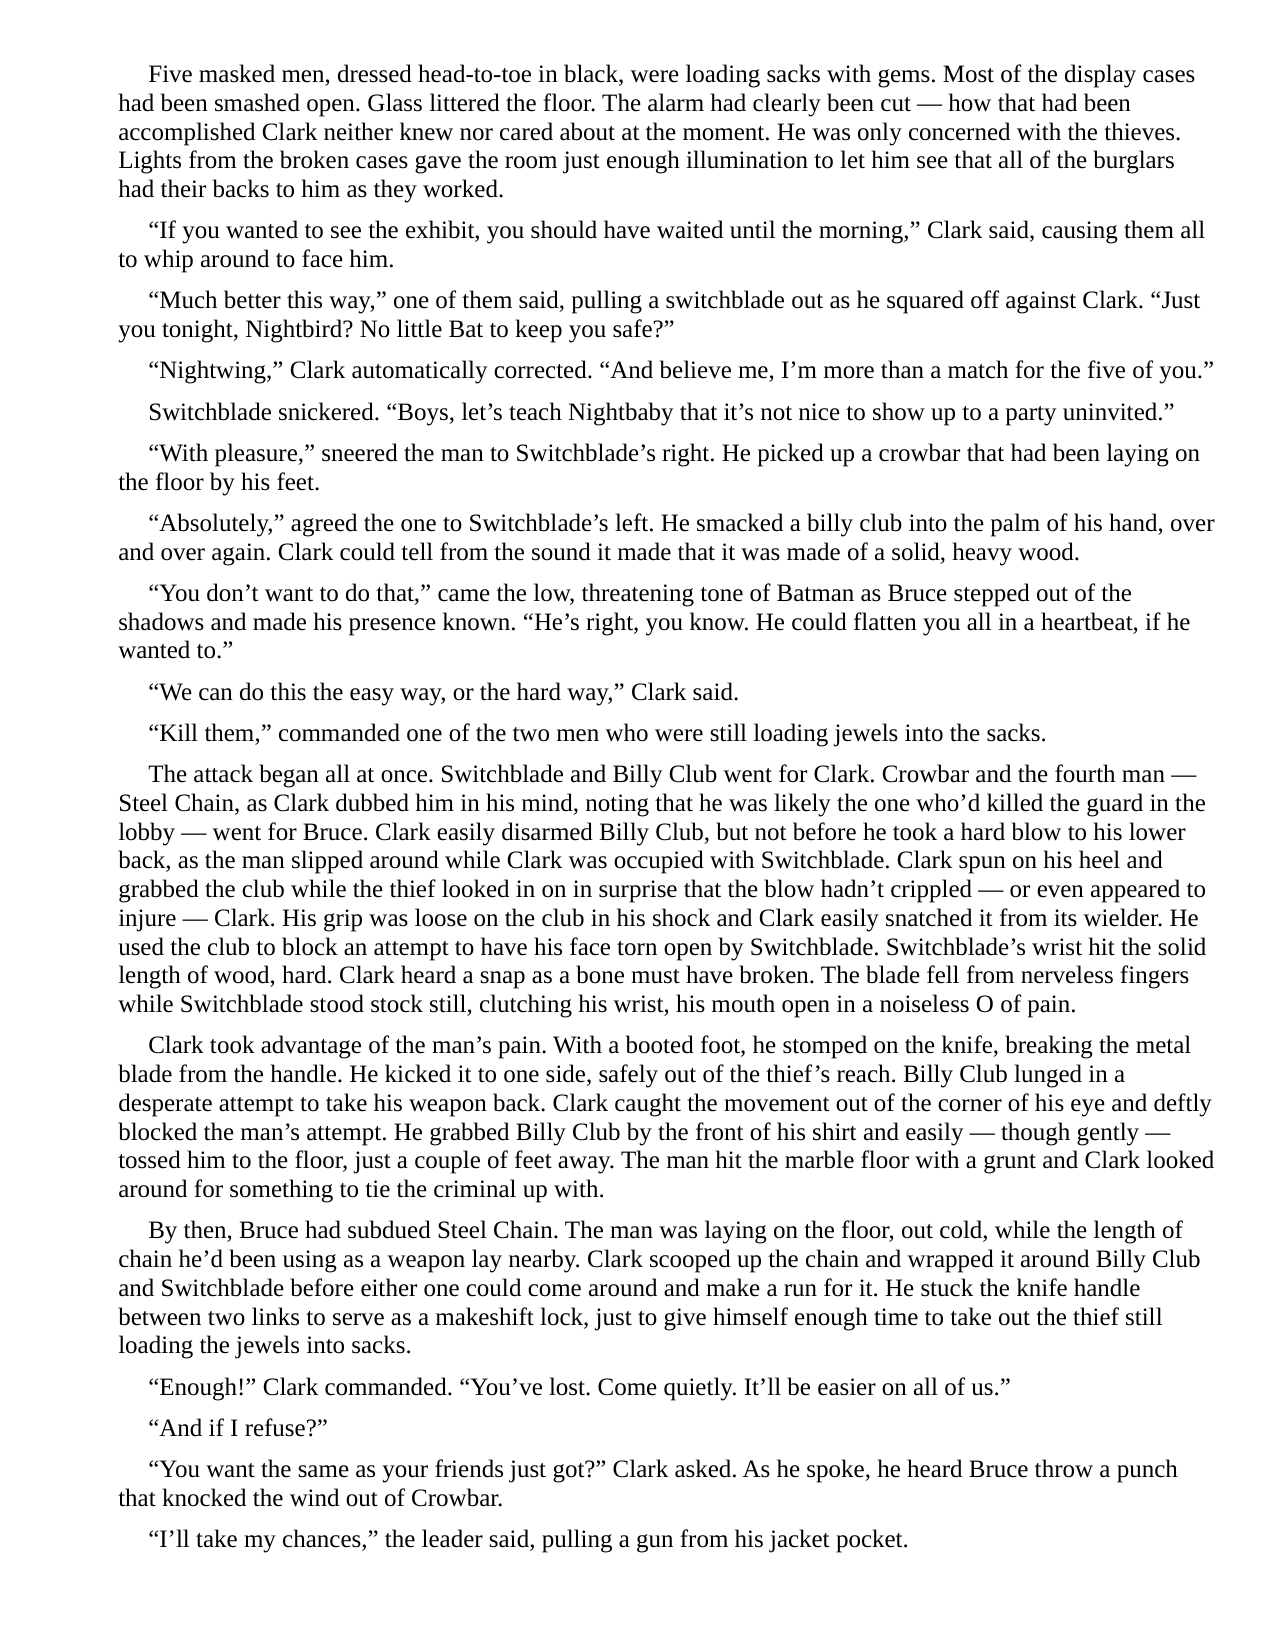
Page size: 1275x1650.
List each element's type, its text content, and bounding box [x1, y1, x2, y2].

text “Kill them,” commanded one of the two men who were still loading jewels into the sacks. [118, 718, 1216, 747]
text “You want the same as your friends just got?” Clark asked. As he spoke, he heard Bruce throw a punch that knocked the wind out of Crowbar. [118, 1454, 1216, 1512]
text Clark took advantage of the man’s pain. With a booted foot, he stomped on the knife, breaking the metal blade from the handle. He kicked it to one side, safely out of the thief’s reach. Billy Club lunged in a desperate attempt to take his weapon back. Clark caught the movement out of the corner of his eye and deftly blocked the man’s attempt. He grabbed Billy Club by the front of his shirt and easily — though gently — tossed him to the floor, just a couple of feet away. The man hit the marble floor with a grunt and Clark looked around for something to tie the criminal up with. [118, 1030, 1216, 1203]
text “Nightwing,” Clark automatically corrected. “And believe me, I’m more than a match for the five of you.” [118, 355, 1216, 384]
text “We can do this the easy way, or the hard way,” Clark said. [118, 677, 1216, 705]
text “If you wanted to see the exhibit, you should have waited until the morning,” Clark said, causing them all to whip around to face him. [118, 215, 1216, 273]
text “You don’t want to do that,” came the low, threatening tone of Batman as Bruce stepped out of the shadows and made his presence known. “He’s right, you know. He could flatten you all in a heartbeat, if he wanted to.” [118, 578, 1216, 664]
text Switchblade snickered. “Boys, let’s teach Nightbaby that it’s not nice to show up to a party uninvited.” [118, 397, 1216, 425]
text Five masked men, dressed head-to-toe in black, were loading sacks with gems. Most of the display cases had been smashed open. Glass littered the floor. The alarm had clearly been cut — how that had been accomplished Clark neither knew nor cared about at the moment. He was only concerned with the thieves. Lights from the broken cases gave the room just enough illumination to let him see that all of the burglars had their backs to him as they worked. [118, 59, 1216, 203]
text The attack began all at once. Switchblade and Billy Club went for Clark. Crowbar and the fourth man — Steel Chain, as Clark dubbed him in his mind, noting that he was likely the one who’d killed the guard in the lobby — went for Bruce. Clark easily disarmed Billy Club, but not before he took a hard blow to his lower back, as the man slipped around while Clark was occupied with Switchblade. Clark spun on his heel and grabbed the club while the thief looked in on in surprise that the blow hadn’t crippled — or even appeared to injure — Clark. His grip was loose on the club in his shock and Clark easily snatched it from its wielder. He used the club to block an attempt to have his face torn open by Switchblade. Switchblade’s wrist hit the solid length of wood, hard. Clark heard a snap as a bone must have broken. The blade fell from nerveless fingers while Switchblade stood stock still, clutching his wrist, his mouth open in a noiseless O of pain. [118, 759, 1216, 1018]
text “With pleasure,” sneered the man to Switchblade’s right. He picked up a crowbar that had been laying on the floor by his feet. [118, 438, 1216, 495]
text “And if I refuse?” [118, 1413, 1216, 1442]
text “I’ll take my chances,” the leader said, pulling a gun from his jacket pocket. [118, 1524, 1216, 1553]
text “Absolutely,” agreed the one to Switchblade’s left. He smacked a billy club into the palm of his hand, over and over again. Clark could tell from the sound it made that it was made of a solid, heavy wood. [118, 508, 1216, 565]
text By then, Bruce had subdued Steel Chain. The man was laying on the floor, out cold, while the length of chain he’d been using as a weapon lay nearby. Clark scooped up the chain and wrapped it around Billy Club and Switchblade before either one could come around and make a run for it. He stuck the knife handle between two links to serve as a makeshift lock, just to give himself enough time to take out the thief still loading the jewels into sacks. [118, 1215, 1216, 1359]
text “Enough!” Clark commanded. “You’ve lost. Come quietly. It’ll be easier on all of us.” [118, 1372, 1216, 1400]
text “Much better this way,” one of them said, pulling a switchblade out as he squared off against Clark. “Just you tonight, Nightbird? No little Bat to keep you safe?” [118, 285, 1216, 343]
